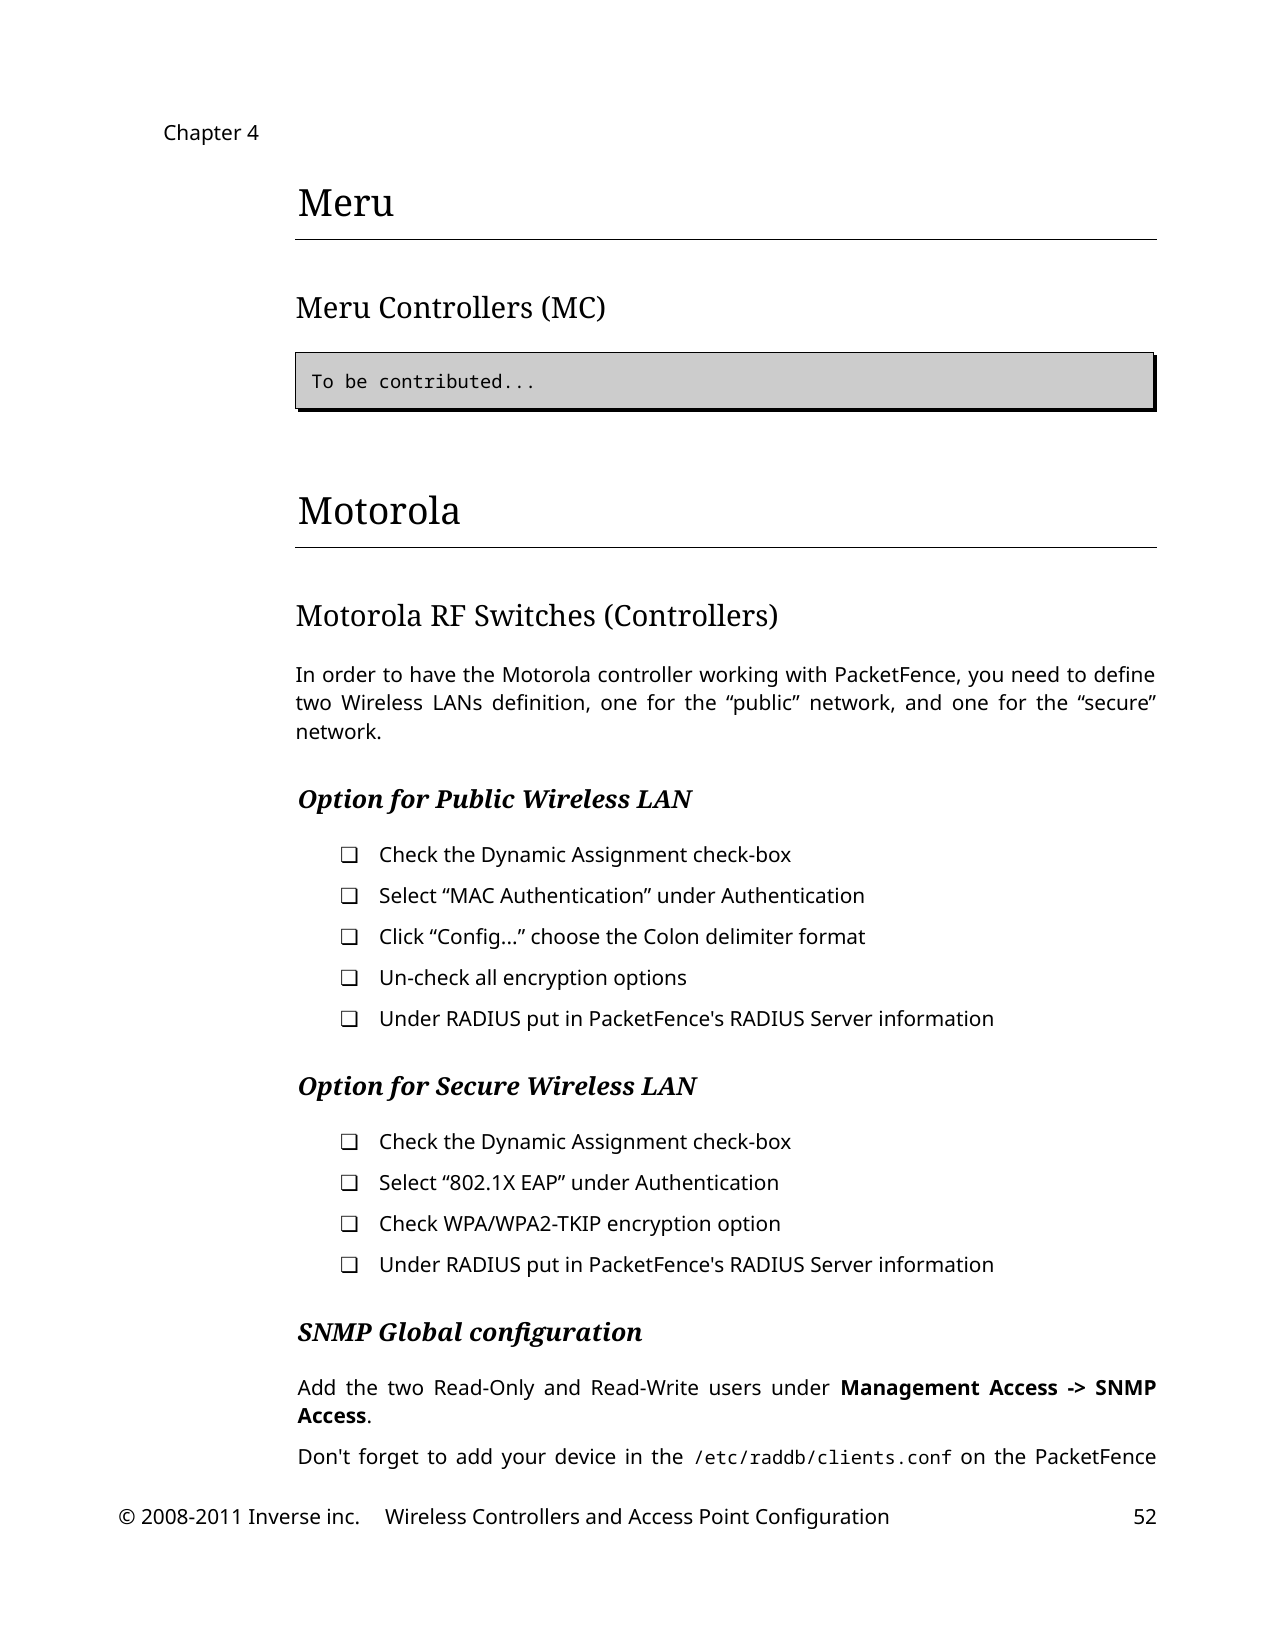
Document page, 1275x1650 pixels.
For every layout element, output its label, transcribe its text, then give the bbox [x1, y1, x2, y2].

subtitle Meru Controllers (MC) [295, 288, 1157, 327]
list ❏ Select “MAC Authentication” under Authentication [340, 881, 1157, 909]
list ❏ Check the Dynamic Assignment check-box [340, 840, 1157, 868]
list ❏ Under RADIUS put in PacketFence's RADIUS Server information [340, 1250, 1157, 1278]
list ❏ Under RADIUS put in PacketFence's RADIUS Server information [340, 1004, 1157, 1032]
list ❏ Un-check all encryption options [340, 963, 1157, 991]
subtitle SNMP Global configuration [260, 1314, 1157, 1348]
text In order to have the Motorola controller working with PacketFence, you need to define two Wireless LANs definition, one for the “public” network, and one for the “secure” network. [295, 660, 1157, 745]
list ❏ Check the Dynamic Assignment check-box [340, 1127, 1157, 1155]
text To be contributed... [296, 353, 1153, 408]
subtitle Meru [295, 176, 1157, 239]
list ❏ Click “Config...” choose the Colon delimiter format [340, 922, 1157, 950]
subtitle Motorola [295, 484, 1157, 547]
text Don't forget to add your device in the /etc/raddb/clients.conf on the PacketFence [297, 1442, 1157, 1471]
list ❏ Check WPA/WPA2-TKIP encryption option [340, 1209, 1157, 1237]
subtitle Option for Secure Wireless LAN [260, 1068, 1157, 1102]
list Add the two Read-Only and Read-Write users under Management Access -> SNMP Access. [297, 1373, 1157, 1430]
subtitle Motorola RF Switches (Controllers) [295, 596, 1157, 635]
list ❏ Select “802.1X EAP” under Authentication [340, 1168, 1157, 1196]
subtitle Option for Public Wireless LAN [260, 782, 1157, 815]
